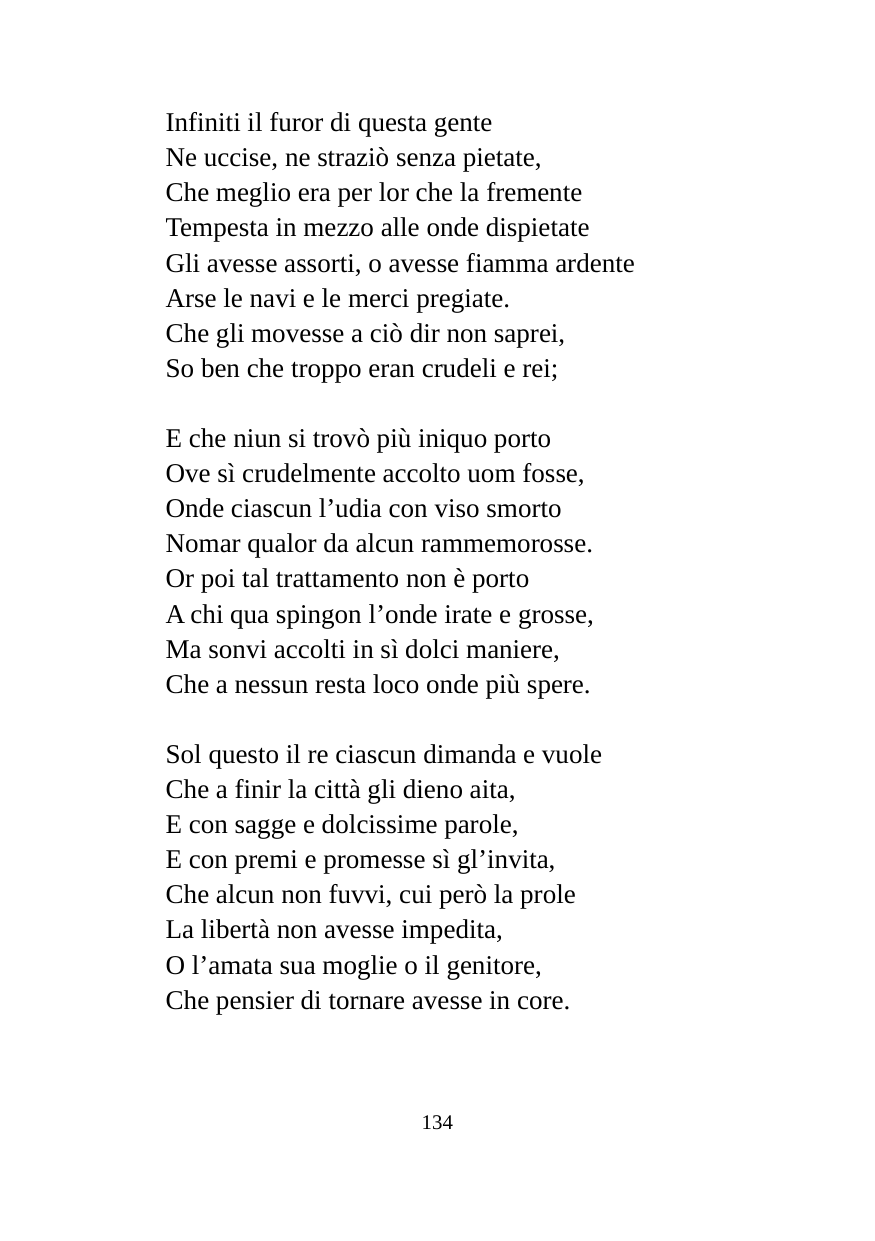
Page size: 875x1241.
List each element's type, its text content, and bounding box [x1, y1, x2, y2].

text Nomar qualor da alcun rammemorosse. [165, 527, 768, 559]
text E con premi e promesse sì gl’invita, [165, 843, 768, 874]
text So ben che troppo eran crudeli e rei; [165, 352, 768, 383]
text Infiniti il furor di questa gente [165, 106, 768, 137]
text Ma sonvi accolti in sì dolci maniere, [165, 633, 768, 664]
text E che niun si trovò più iniquo porto [165, 422, 768, 453]
text La libertà non avesse impedita, [165, 914, 768, 945]
text O l’amata sua moglie o il genitore, [165, 949, 768, 980]
text Che a finir la città gli dieno aita, [165, 773, 768, 804]
text Che alcun non fuvvi, cui però la prole [165, 878, 768, 910]
text Tempesta in mezzo alle onde dispietate [165, 212, 768, 243]
text E con sagge e dolcissime parole, [165, 808, 768, 839]
text Ne uccise, ne straziò senza pietate, [165, 141, 768, 172]
text Or poi tal trattamento non è porto [165, 563, 768, 594]
text Arse le navi e le merci pregiate. [165, 282, 768, 313]
text Che pensier di tornare avesse in core. [165, 984, 768, 1015]
text Che gli movesse a ciò dir non saprei, [165, 317, 768, 348]
text Onde ciascun l’udia con viso smorto [165, 492, 768, 523]
text Che meglio era per lor che la fremente [165, 176, 768, 208]
text Che a nessun resta loco onde più spere. [165, 668, 768, 699]
text Sol questo il re ciascun dimanda e vuole [165, 738, 768, 769]
text Gli avesse assorti, o avesse fiamma ardente [165, 247, 768, 278]
text A chi qua spingon l’onde irate e grosse, [165, 598, 768, 629]
text Ove sì crudelmente accolto uom fosse, [165, 457, 768, 488]
